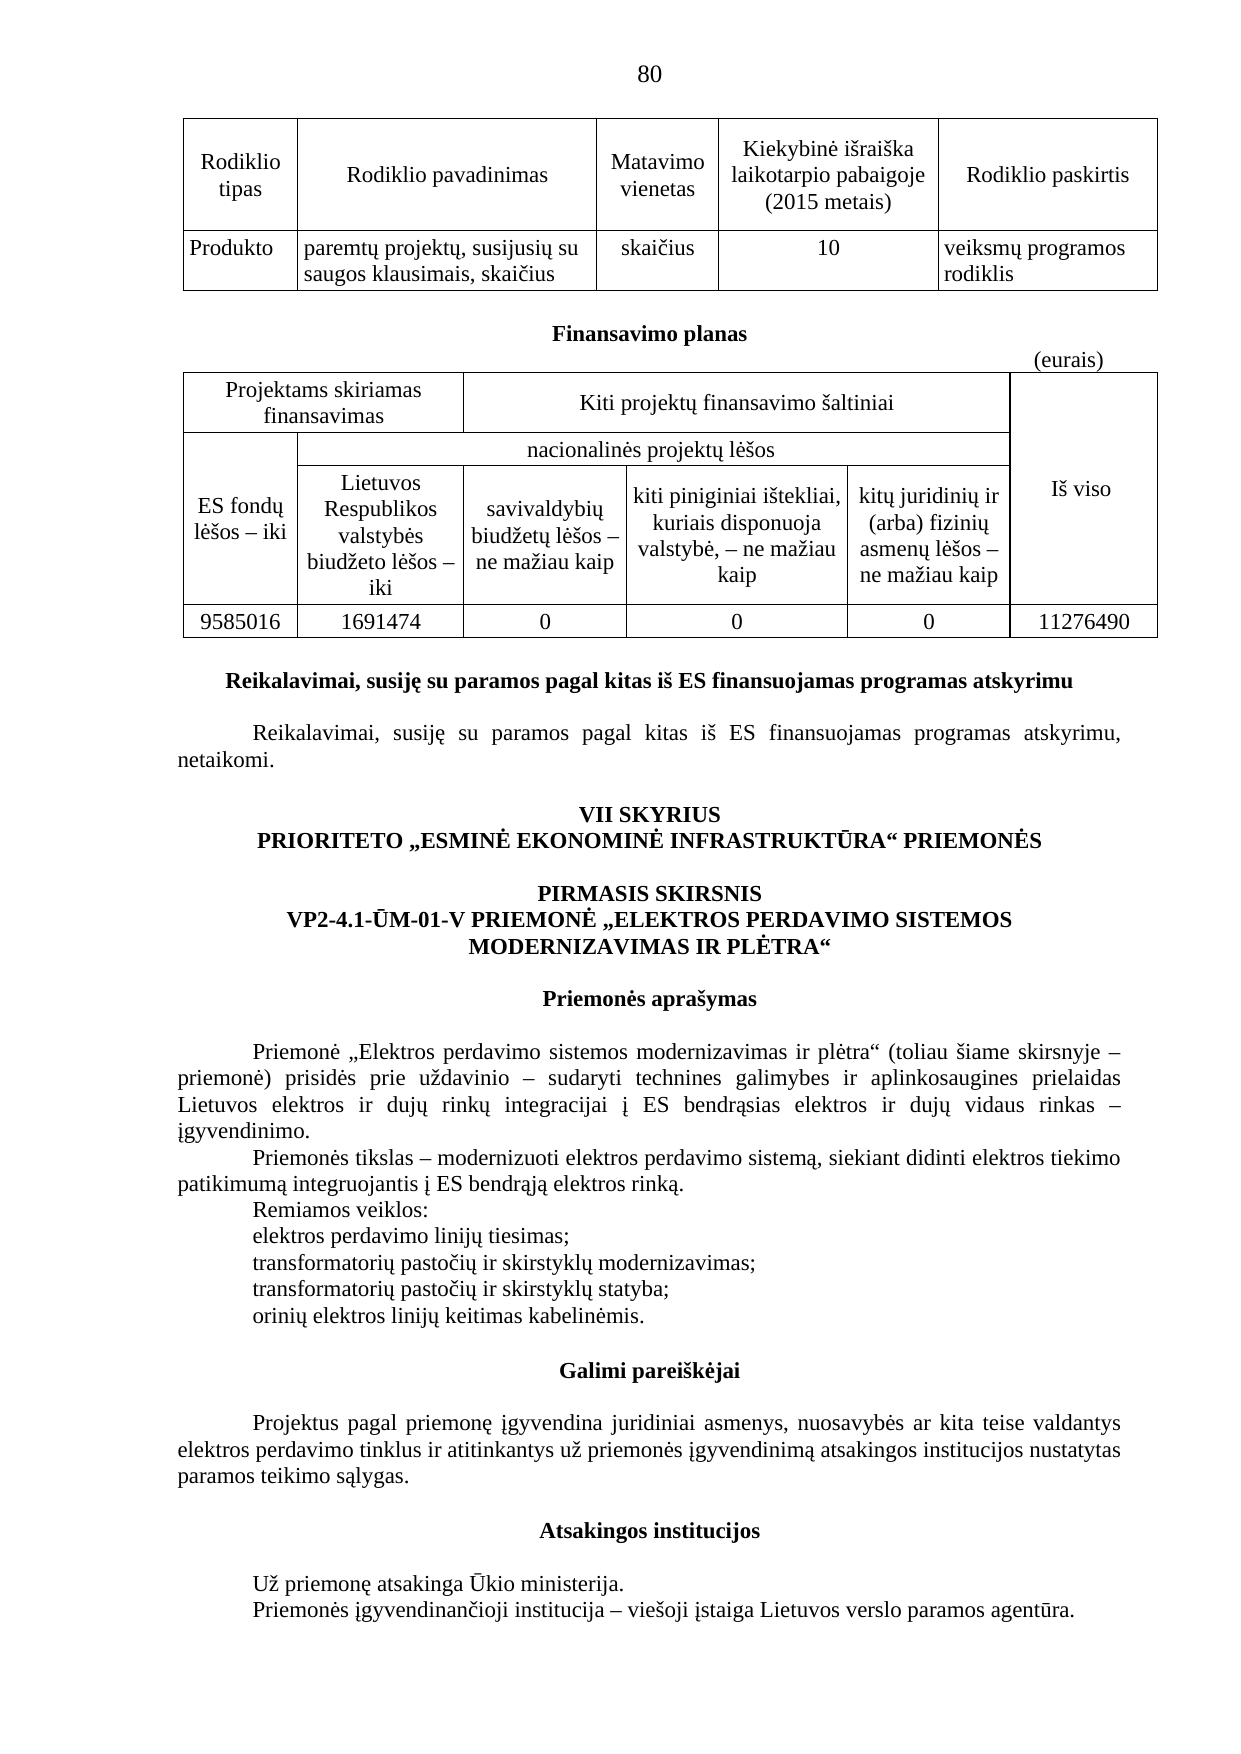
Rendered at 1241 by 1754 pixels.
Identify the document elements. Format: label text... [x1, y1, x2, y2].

text Priemonės tikslas – modernizuoti elektros perdavimo sistemą, siekiant didinti elektros tiekimo patikimumą integruojantis į ES bendrąją elektros rinką. [177, 1143, 1122, 1196]
table_cell 0 [627, 605, 847, 637]
text PIRMASIS SKIRSNIS [177, 880, 1122, 906]
table_cell Produkto [184, 231, 297, 290]
text Finansavimo planas [177, 319, 1122, 346]
table_cell 0 [464, 605, 626, 637]
table_cell ES fondų lėšos – iki [184, 433, 297, 604]
text Reikalavimai, susiję su paramos pagal kitas iš ES finansuojamas programas atskyrimu, netaikomi. [177, 719, 1122, 772]
table_header Projektams skiriamas finansavimas [184, 373, 463, 432]
table_cell 1691474 [298, 605, 463, 637]
text Priemonė „Elektros perdavimo sistemos modernizavimas ir plėtra“ (toliau šiame skirsnyje – priemonė) prisidės prie uždavinio – sudaryti technines galimybes ir aplinkosaugines prielaidas Lietuvos elektros ir dujų rinkų integracijai į ES bendrąsias elektros ir dujų vidaus rinkas – įgyvendinimo. [177, 1038, 1122, 1143]
table_cell Lietuvos Respublikos valstybės biudžeto lėšos – iki [298, 466, 463, 604]
text Priemonės įgyvendinančioji institucija – viešoji įstaiga Lietuvos verslo paramos agentūra. [177, 1596, 1122, 1623]
table_cell 11276490 [1011, 605, 1157, 637]
text transformatorių pastočių ir skirstyklų statyba; [177, 1275, 1122, 1302]
table_cell 9585016 [184, 605, 297, 637]
text orinių elektros linijų keitimas kabelinėmis. [177, 1302, 1122, 1328]
table_header Rodiklio paskirtis [939, 119, 1157, 230]
text Remiamos veiklos: [177, 1196, 1122, 1223]
text Reikalavimai, susiję su paramos pagal kitas iš ES finansuojamas programas atskyrimu [177, 667, 1122, 693]
table_cell savivaldybių biudžetų lėšos – ne mažiau kaip [464, 466, 626, 604]
text (eurais) [177, 346, 1122, 372]
table_header Kiekybinė išraiška laikotarpio pabaigoje (2015 metais) [719, 119, 938, 230]
text Galimi pareiškėjai [177, 1357, 1122, 1383]
text Už priemonę atsakinga Ūkio ministerija. [177, 1570, 1122, 1596]
text VP2-4.1-ŪM-01-V PRIEMONĖ „Elektros perdavimo sistemos modernizavimas ir plėtra“ [177, 906, 1122, 959]
text Projektus pagal priemonę įgyvendina juridiniai asmenys, nuosavybės ar kita teise valdantys elektros perdavimo tinklus ir atitinkantys už priemonės įgyvendinimą atsakingos institucijos nustatytas paramos teikimo sąlygas. [177, 1409, 1122, 1488]
text transformatorių pastočių ir skirstyklų modernizavimas; [177, 1249, 1122, 1275]
table_header Matavimo vienetas [597, 119, 718, 230]
table_cell 10 [719, 231, 938, 290]
text PRIORITETO „ESMINĖ EKONOMINĖ INFRASTRUKTŪRA“ PRIEMONĖS [177, 827, 1122, 854]
table_cell kiti piniginiai ištekliai, kuriais disponuoja valstybė, – ne mažiau kaip [627, 466, 847, 604]
text elektros perdavimo linijų tiesimas; [177, 1223, 1122, 1249]
text VII SKYRIUS [177, 801, 1122, 827]
table_cell paremtų projektų, susijusių su saugos klausimais, skaičius [298, 231, 596, 290]
table_header Iš viso [1011, 373, 1157, 604]
table_cell veiksmų programos rodiklis [939, 231, 1157, 290]
table_cell 0 [848, 605, 1009, 637]
table_cell kitų juridinių ir (arba) fizinių asmenų lėšos – ne mažiau kaip [848, 466, 1009, 604]
table_header Kiti projektų finansavimo šaltiniai [464, 373, 1009, 432]
table_cell skaičius [597, 231, 718, 290]
table_header Rodiklio tipas [184, 119, 297, 230]
text Priemonės aprašymas [177, 985, 1122, 1012]
text Atsakingos institucijos [177, 1517, 1122, 1544]
table_header Rodiklio pavadinimas [298, 119, 596, 230]
table_cell nacionalinės projektų lėšos [298, 433, 1009, 465]
